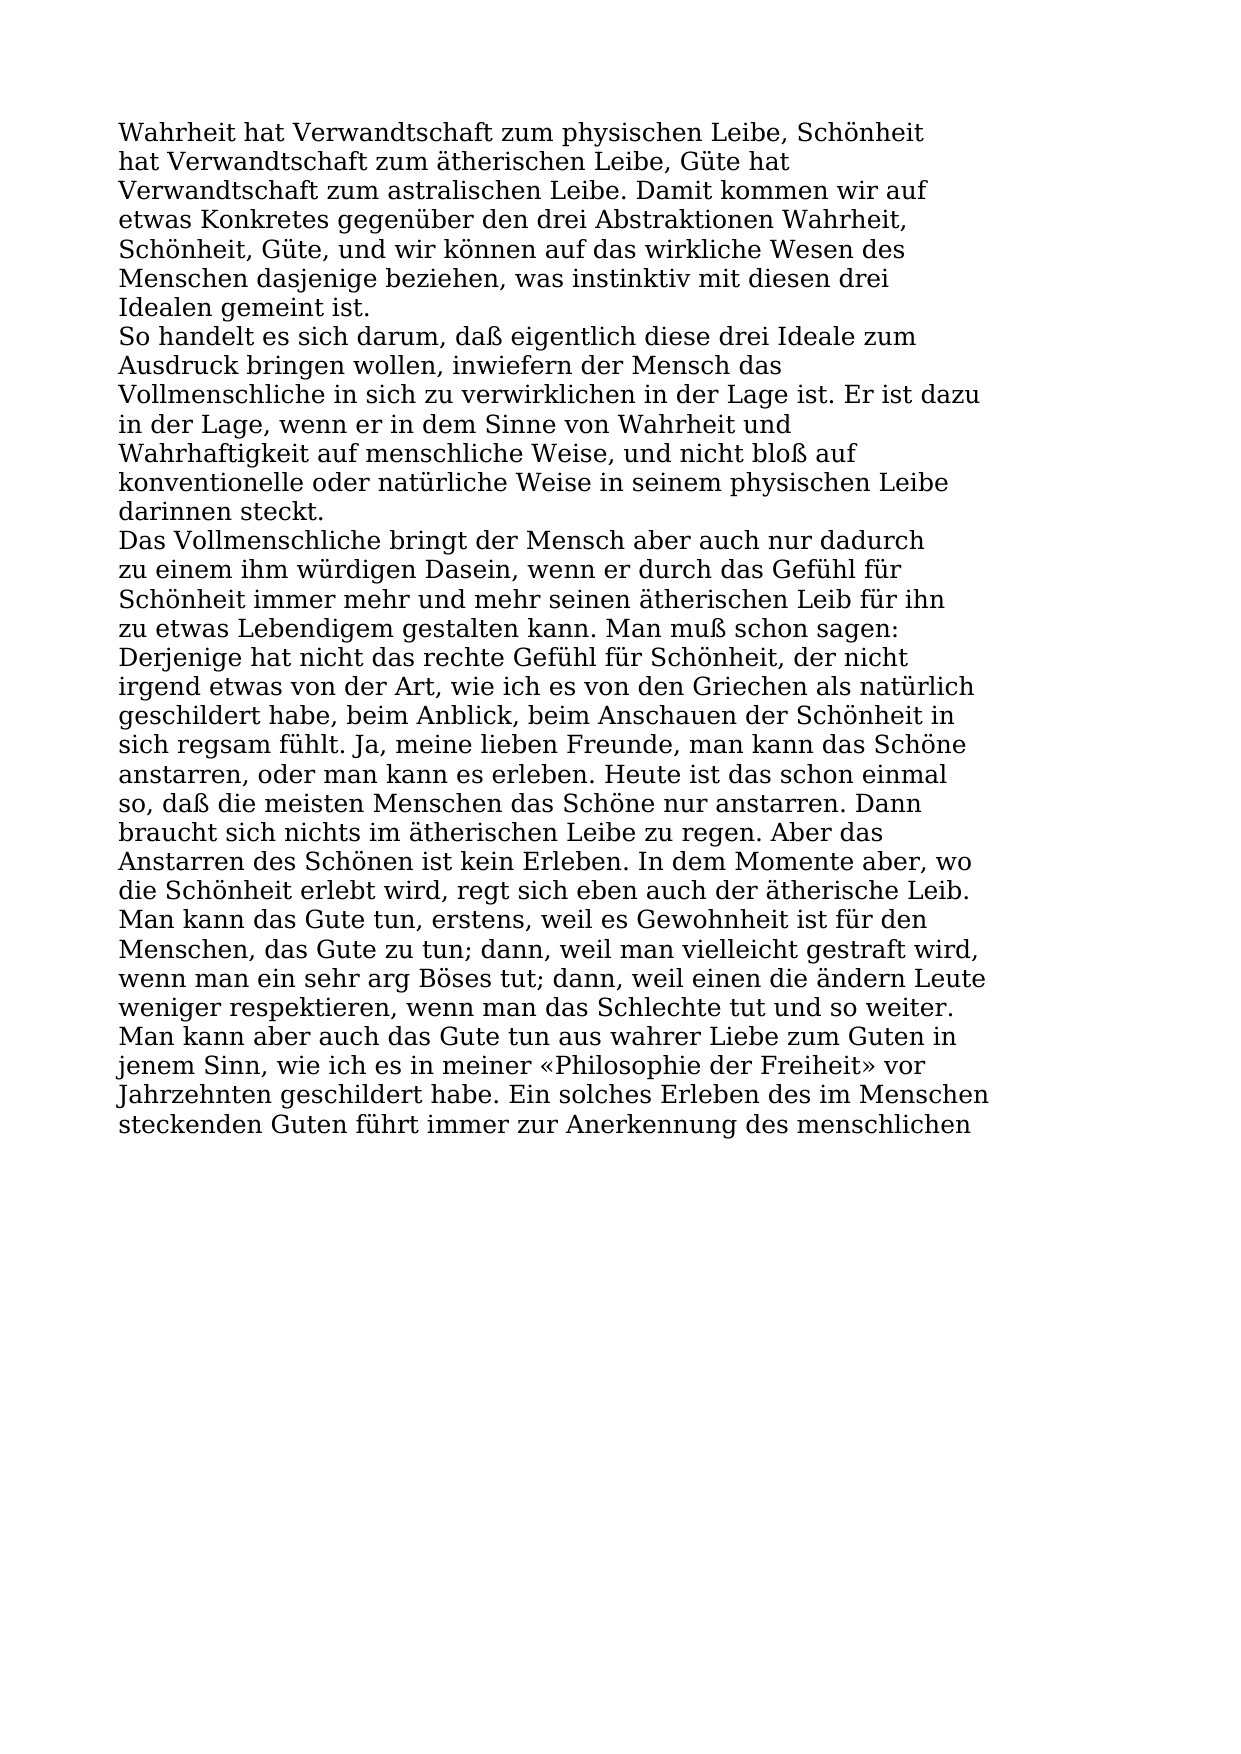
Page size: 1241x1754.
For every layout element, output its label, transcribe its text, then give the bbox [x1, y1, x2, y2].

text Anstarren des Schönen ist kein Erleben. In dem Momente aber, wo [118, 847, 1122, 876]
text hat Verwandtschaft zum ätherischen Leibe, Güte hat [118, 147, 1122, 176]
text so, daß die meisten Menschen das Schöne nur anstarren. Dann [118, 789, 1122, 818]
text Menschen dasjenige beziehen, was instinktiv mit diesen drei [118, 264, 1122, 293]
text geschildert habe, beim Anblick, beim Anschauen der Schönheit in [118, 701, 1122, 731]
text die Schönheit erlebt wird, regt sich eben auch der ätherische Leib. [118, 876, 1122, 906]
text anstarren, oder man kann es erleben. Heute ist das schon einmal [118, 760, 1122, 789]
text Wahrhaftigkeit auf menschliche Weise, und nicht bloß auf [118, 439, 1122, 468]
text weniger respektieren, wenn man das Schlechte tut und so weiter. [118, 993, 1122, 1022]
text zu etwas Lebendigem gestalten kann. Man muß schon sagen: [118, 614, 1122, 643]
text Vollmenschliche in sich zu verwirklichen in der Lage ist. Er ist dazu [118, 381, 1122, 410]
text Schönheit, Güte, und wir können auf das wirkliche Wesen des [118, 235, 1122, 264]
text steckenden Guten führt immer zur Anerkennung des menschlichen [118, 1110, 1122, 1139]
text Idealen gemeint ist. [118, 293, 1122, 322]
text braucht sich nichts im ätherischen Leibe zu regen. Aber das [118, 818, 1122, 847]
text Schönheit immer mehr und mehr seinen ätherischen Leib für ihn [118, 585, 1122, 614]
text Jahrzehnten geschildert habe. Ein solches Erleben des im Menschen [118, 1081, 1122, 1110]
text konventionelle oder natürliche Weise in seinem physischen Leibe [118, 468, 1122, 497]
text Man kann aber auch das Gute tun aus wahrer Liebe zum Guten in [118, 1022, 1122, 1051]
text irgend etwas von der Art, wie ich es von den Griechen als natürlich [118, 672, 1122, 701]
text jenem Sinn, wie ich es in meiner «Philosophie der Freiheit» vor [118, 1051, 1122, 1081]
text Verwandtschaft zum astralischen Leibe. Damit kommen wir auf [118, 176, 1122, 206]
text Das Vollmenschliche bringt der Mensch aber auch nur dadurch [118, 526, 1122, 556]
text Menschen, das Gute zu tun; dann, weil man vielleicht gestraft wird, [118, 935, 1122, 964]
text sich regsam fühlt. Ja, meine lieben Freunde, man kann das Schöne [118, 731, 1122, 760]
text darinnen steckt. [118, 497, 1122, 526]
text etwas Konkretes gegenüber den drei Abstraktionen Wahrheit, [118, 206, 1122, 235]
text zu einem ihm würdigen Dasein, wenn er durch das Gefühl für [118, 556, 1122, 585]
text Wahrheit hat Verwandtschaft zum physischen Leibe, Schönheit [118, 118, 1122, 147]
text in der Lage, wenn er in dem Sinne von Wahrheit und [118, 410, 1122, 439]
text So handelt es sich darum, daß eigentlich diese drei Ideale zum [118, 322, 1122, 351]
text wenn man ein sehr arg Böses tut; dann, weil einen die ändern Leute [118, 964, 1122, 993]
text Ausdruck bringen wollen, inwiefern der Mensch das [118, 351, 1122, 381]
text Man kann das Gute tun, erstens, weil es Gewohnheit ist für den [118, 906, 1122, 935]
text Derjenige hat nicht das rechte Gefühl für Schönheit, der nicht [118, 643, 1122, 672]
